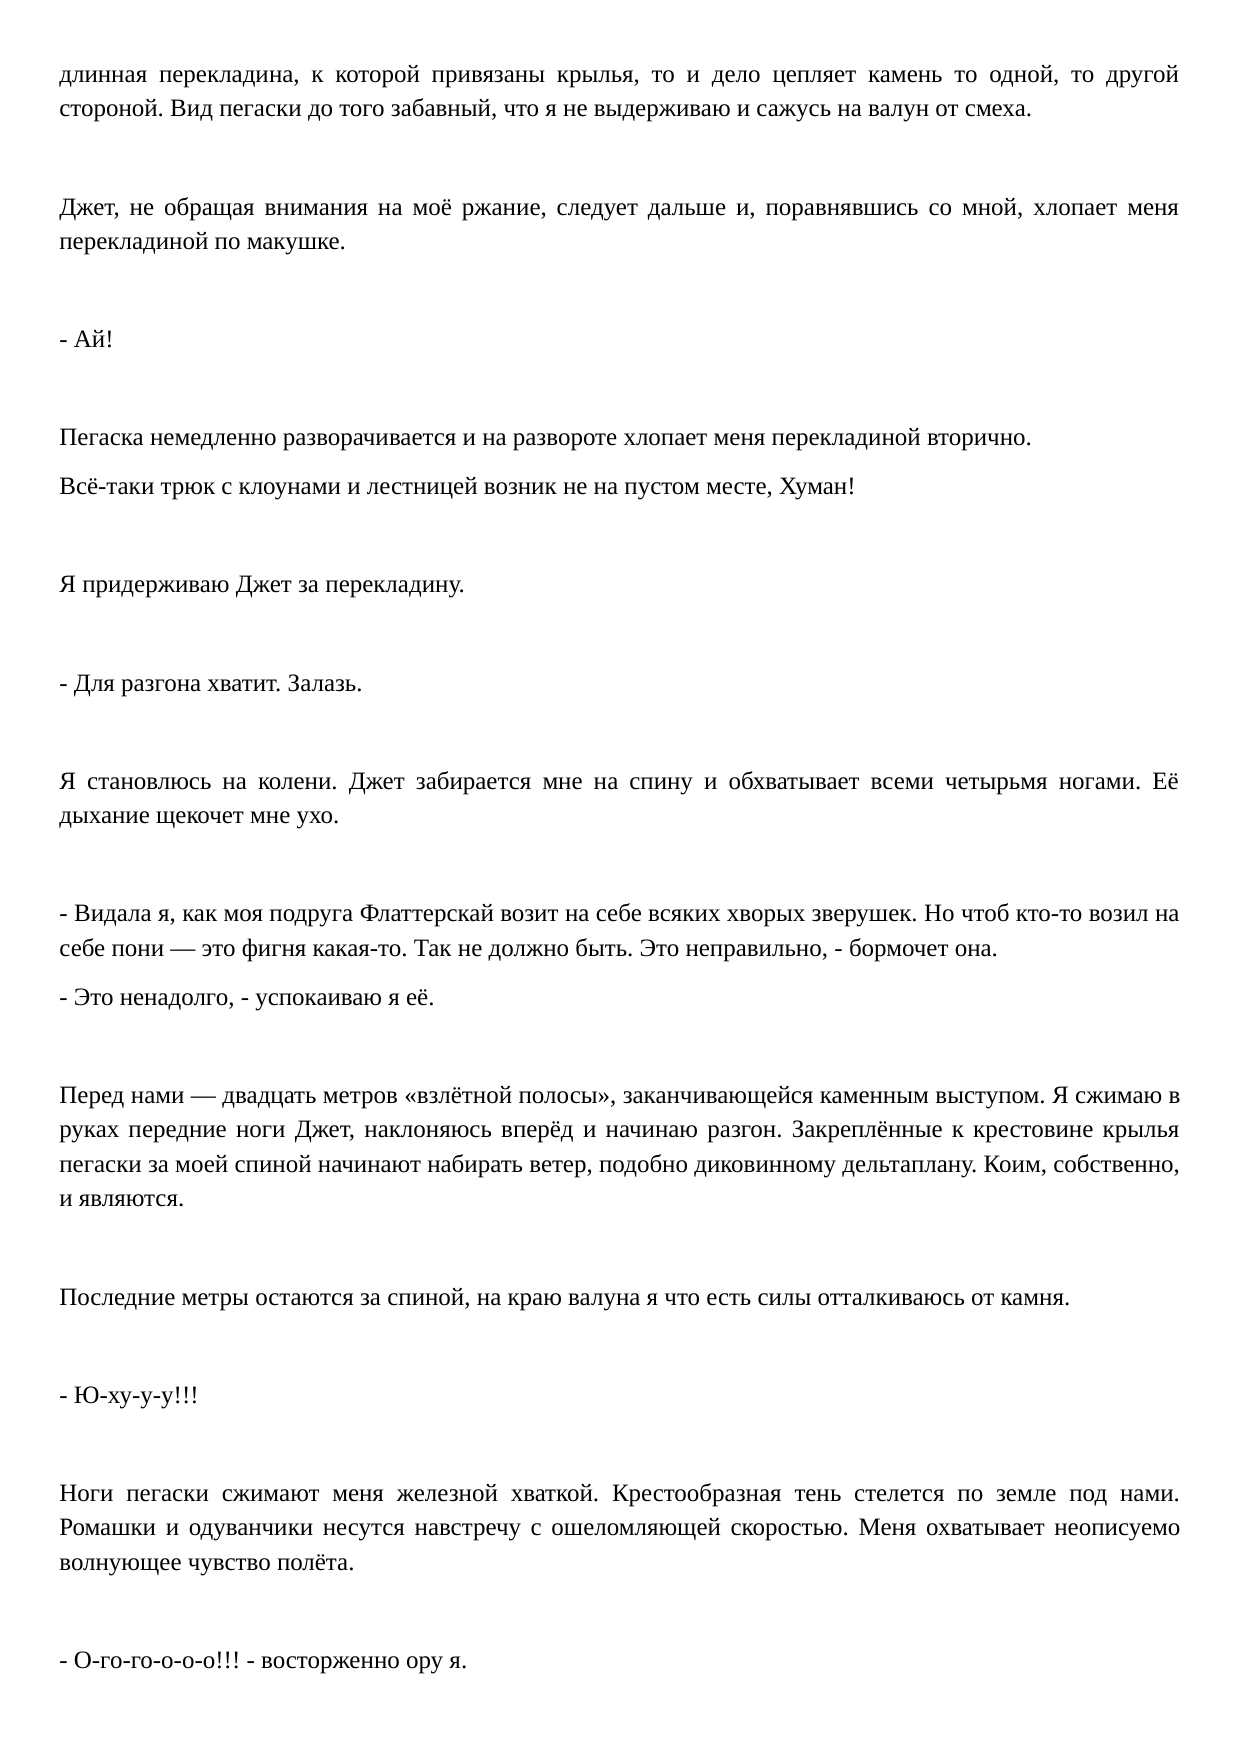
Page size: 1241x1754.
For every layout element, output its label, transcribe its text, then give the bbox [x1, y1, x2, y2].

text - Ай! [59, 324, 1181, 353]
text Перед нами — двадцать метров «взлётной полосы», заканчивающейся каменным выступом. Я сжимаю в руках передние ноги Джет, наклоняюсь вперёд и начинаю разгон. Закреплённые к крестовине крылья пегаски за моей спиной начинают набирать ветер, подобно диковинному дельтаплану. Коим, собственно, и являются. [59, 1080, 1181, 1212]
text Я придерживаю Джет за перекладину. [59, 569, 1181, 598]
text Я становлюсь на колени. Джет забирается мне на спину и обхватывает всеми четырьмя ногами. Её дыхание щекочет мне ухо. [59, 766, 1181, 829]
text - О-го-го-о-о-о!!! - восторженно ору я. [59, 1645, 1181, 1674]
text длинная перекладина, к которой привязаны крылья, то и дело цепляет камень то одной, то другой стороной. Вид пегаски до того забавный, что я не выдерживаю и сажусь на валун от смеха. [59, 59, 1181, 122]
text - Для разгона хватит. Залазь. [59, 668, 1181, 696]
text Последние метры остаются за спиной, на краю валуна я что есть силы отталкиваюсь от камня. [59, 1282, 1181, 1310]
text - Видала я, как моя подруга Флаттерскай возит на себе всяких хворых зверушек. Но чтоб кто-то возил на себе пони — это фигня какая-то. Так не должно быть. Это неправильно, - бормочет она. [59, 898, 1181, 962]
text - Это ненадолго, - успокаиваю я её. [59, 982, 1181, 1011]
text Ноги пегаски сжимают меня железной хваткой. Крестообразная тень стелется по земле под нами. Ромашки и одуванчики несутся навстречу с ошеломляющей скоростью. Меня охватывает неописуемо волнующее чувство полёта. [59, 1478, 1181, 1576]
text Всё-таки трюк с клоунами и лестницей возник не на пустом месте, Хуман! [59, 471, 1181, 500]
text Джет, не обращая внимания на моё ржание, следует дальше и, поравнявшись со мной, хлопает меня перекладиной по макушке. [59, 192, 1181, 255]
text Пегаска немедленно разворачивается и на развороте хлопает меня перекладиной вторично. [59, 422, 1181, 451]
text - Ю-ху-у-у!!! [59, 1380, 1181, 1408]
